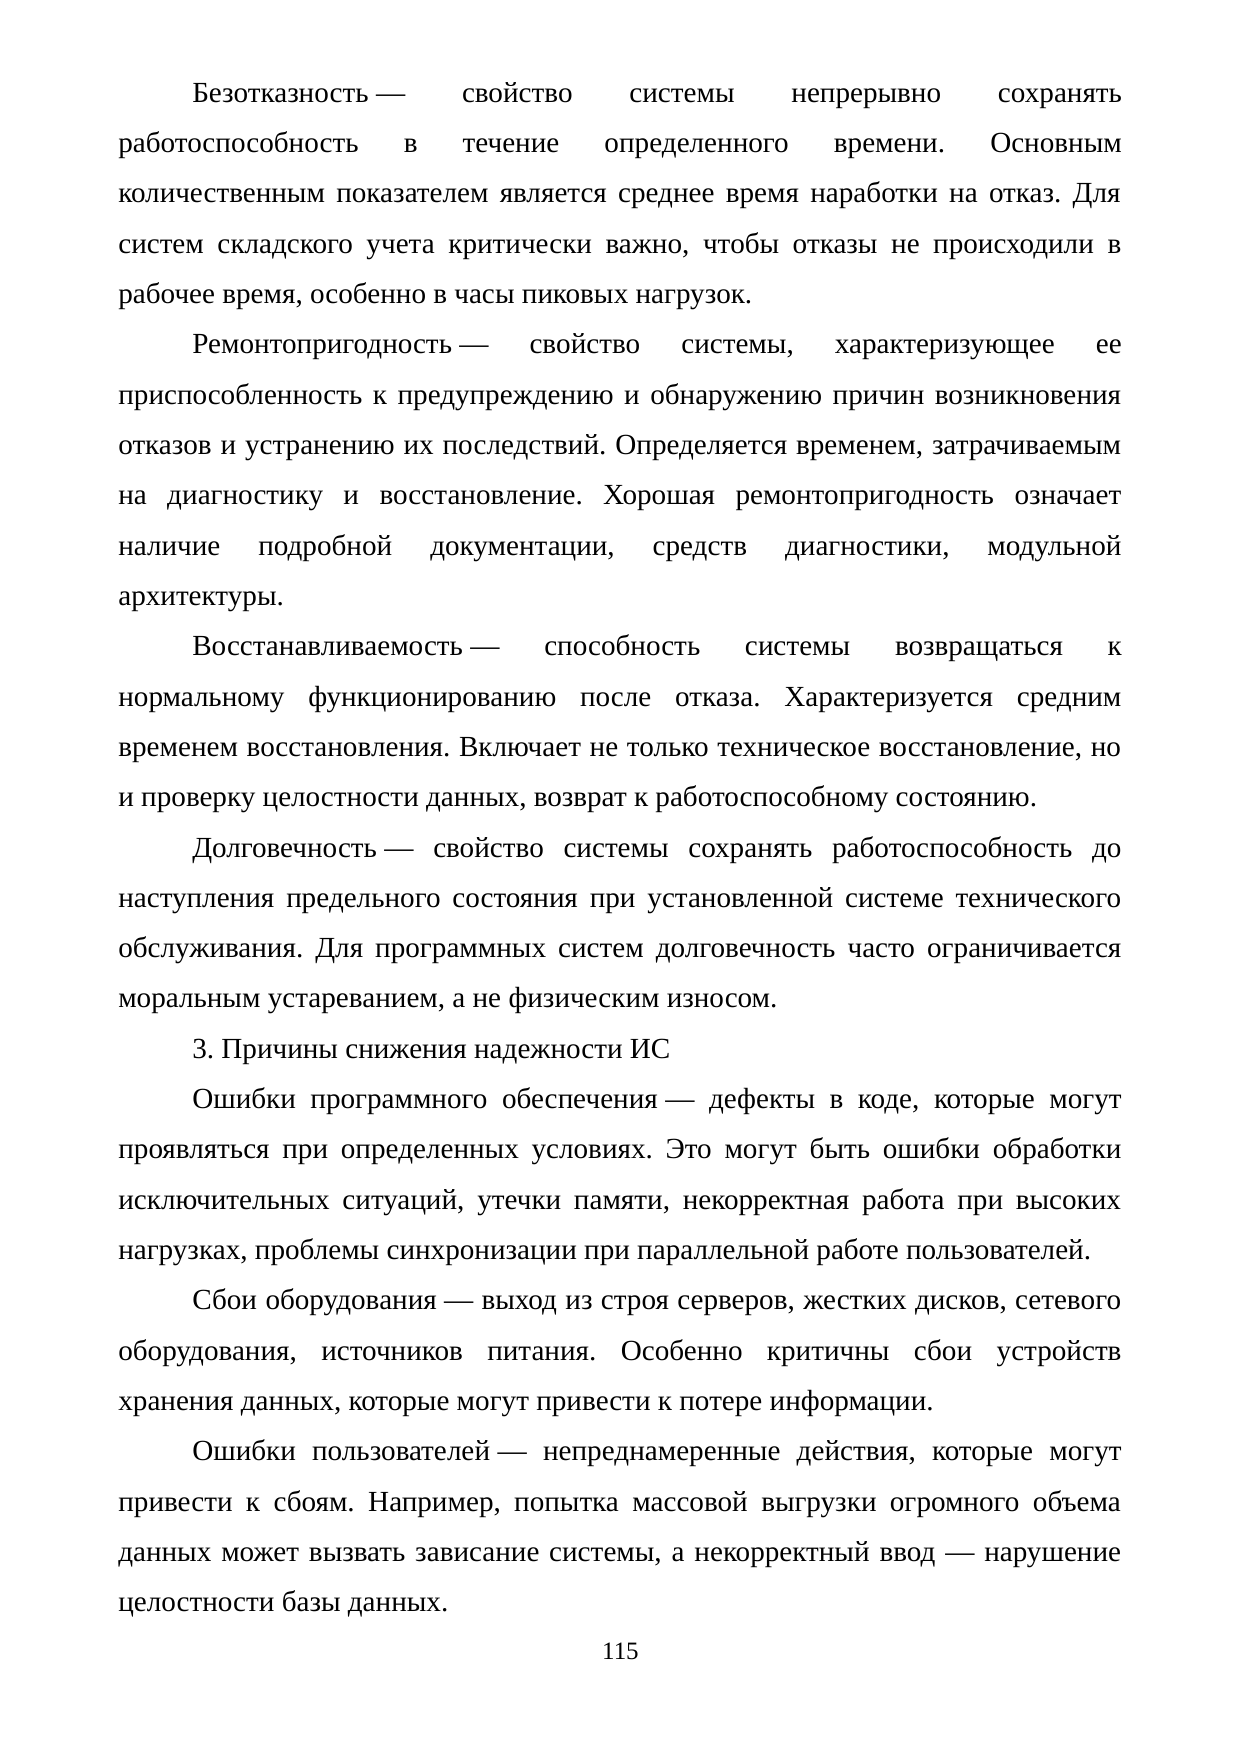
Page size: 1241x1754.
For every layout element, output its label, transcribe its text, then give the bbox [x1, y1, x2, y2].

text Ошибки программного обеспечения — дефекты в коде, которые могут проявляться при определенных условиях. Это могут быть ошибки обработки исключительных ситуаций, утечки памяти, некорректная работа при высоких нагрузках, проблемы синхронизации при параллельной работе пользователей. [118, 1081, 1122, 1266]
text 3. Причины снижения надежности ИС [118, 1031, 1122, 1064]
text Ошибки пользователей — непреднамеренные действия, которые могут привести к сбоям. Например, попытка массовой выгрузки огромного объема данных может вызвать зависание системы, а некорректный ввод — нарушение целостности базы данных. [118, 1433, 1122, 1618]
text Восстанавливаемость — способность системы возвращаться к нормальному функционированию после отказа. Характеризуется средним временем восстановления. Включает не только техническое восстановление, но и проверку целостности данных, возврат к работоспособному состоянию. [118, 628, 1122, 813]
text Сбои оборудования — выход из строя серверов, жестких дисков, сетевого оборудования, источников питания. Особенно критичны сбои устройств хранения данных, которые могут привести к потере информации. [118, 1282, 1122, 1417]
text Безотказность — свойство системы непрерывно сохранять работоспособность в течение определенного времени. Основным количественным показателем является среднее время наработки на отказ. Для систем складского учета критически важно, чтобы отказы не происходили в рабочее время, особенно в часы пиковых нагрузок. [118, 75, 1122, 310]
text Долговечность — свойство системы сохранять работоспособность до наступления предельного состояния при установленной системе технического обслуживания. Для программных систем долговечность часто ограничивается моральным устареванием, а не физическим износом. [118, 830, 1122, 1014]
text Ремонтопригодность — свойство системы, характеризующее ее приспособленность к предупреждению и обнаружению причин возникновения отказов и устранению их последствий. Определяется временем, затрачиваемым на диагностику и восстановление. Хорошая ремонтопригодность означает наличие подробной документации, средств диагностики, модульной архитектуры. [118, 327, 1122, 612]
